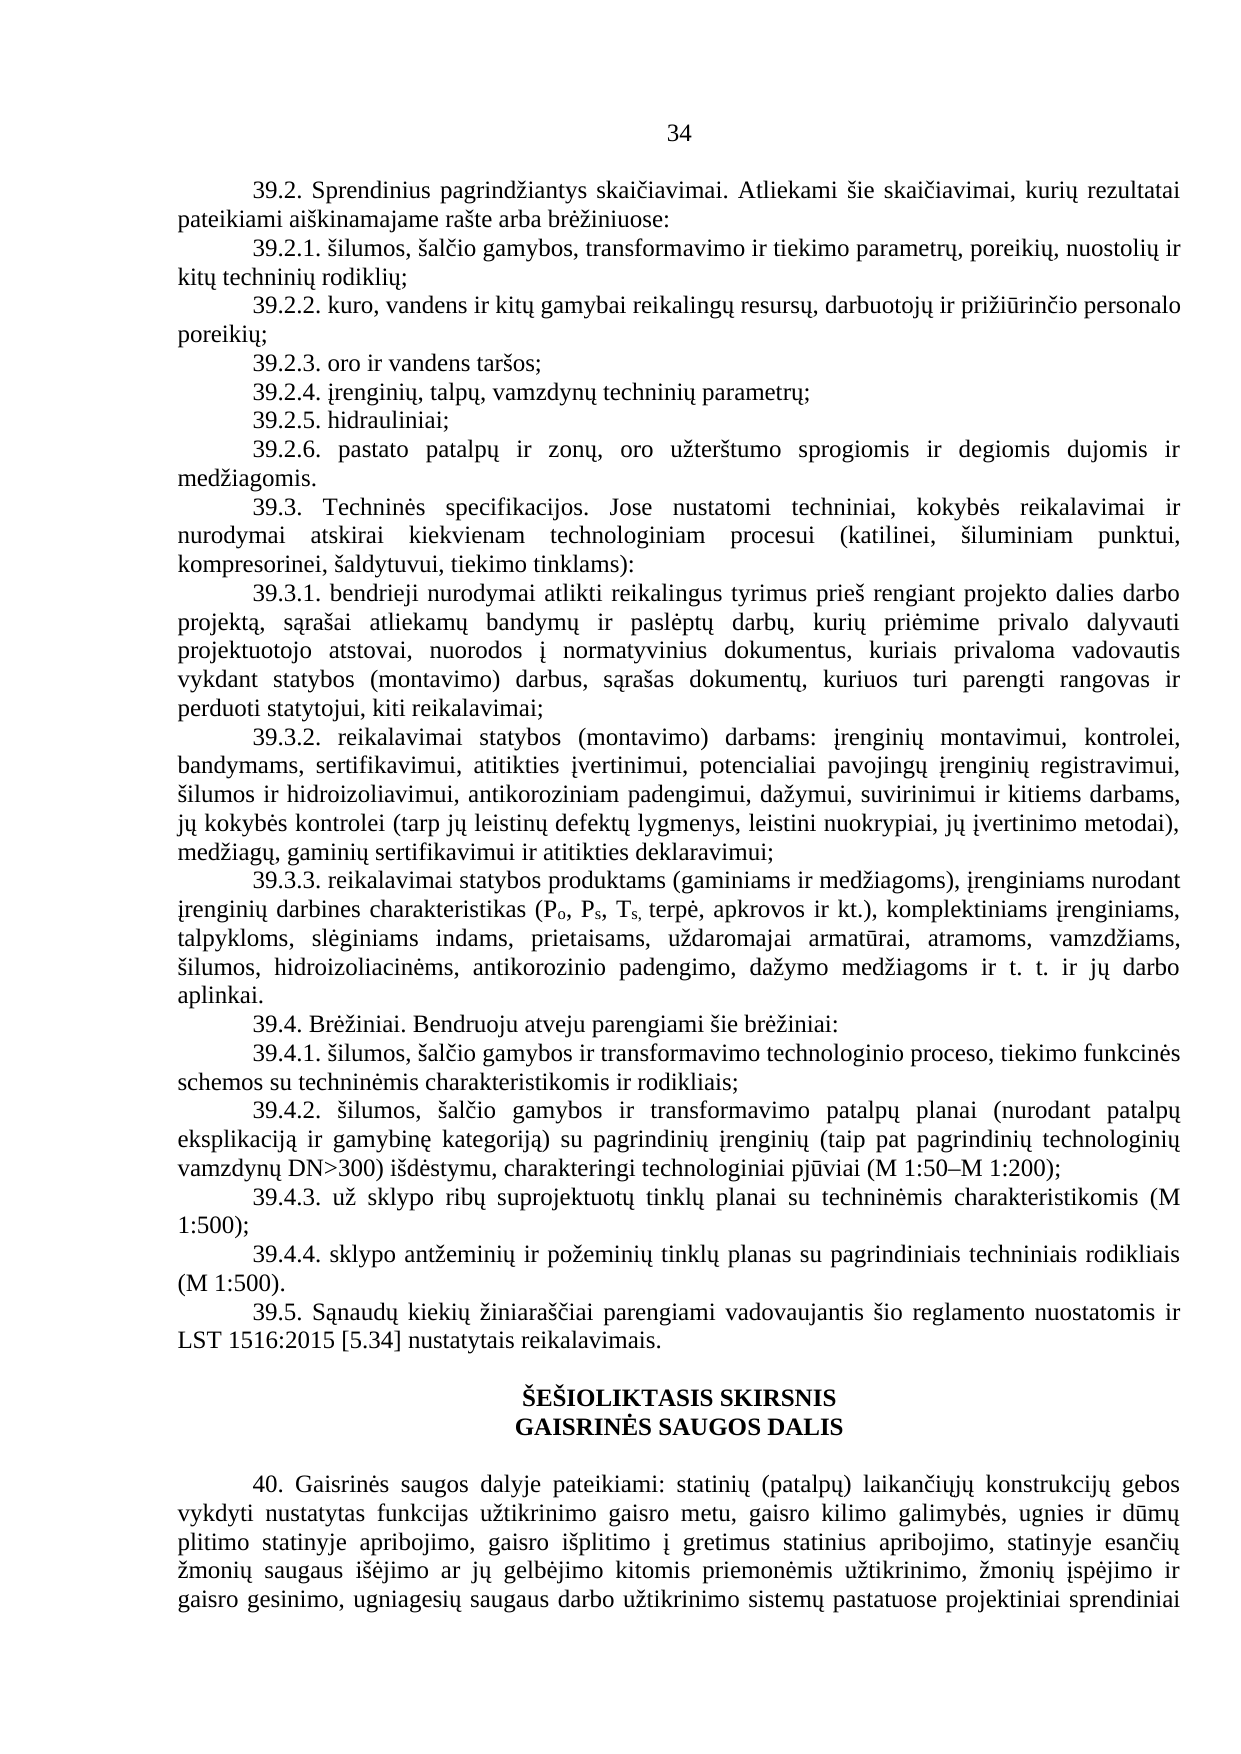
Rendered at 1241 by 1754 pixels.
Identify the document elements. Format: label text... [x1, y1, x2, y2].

text 39.2.1. šilumos, šalčio gamybos, transformavimo ir tiekimo parametrų, poreikių, nuostolių ir kitų techninių rodiklių; [177, 233, 1181, 291]
text 39.2. Sprendinius pagrindžiantys skaičiavimai. Atliekami šie skaičiavimai, kurių rezultatai pateikiami aiškinamajame rašte arba brėžiniuose: [177, 176, 1181, 233]
text 39.3.2. reikalavimai statybos (montavimo) darbams: įrenginių montavimui, kontrolei, bandymams, sertifikavimui, atitikties įvertinimui, potencialiai pavojingų įrenginių registravimui, šilumos ir hidroizoliavimui, antikoroziniam padengimui, dažymui, suvirinimui ir kitiems darbams, jų kokybės kontrolei (tarp jų leistinų defektų lygmenys, leistini nuokrypiai, jų įvertinimo metodai), medžiagų, gaminių sertifikavimui ir atitikties deklaravimui; [177, 722, 1181, 866]
text 39.4.2. šilumos, šalčio gamybos ir transformavimo patalpų planai (nurodant patalpų eksplikaciją ir gamybinę kategoriją) su pagrindinių įrenginių (taip pat pagrindinių technologinių vamzdynų DN>300) išdėstymu, charakteringi technologiniai pjūviai (M 1:50–M 1:200); [177, 1096, 1181, 1182]
text 39.2.2. kuro, vandens ir kitų gamybai reikalingų resursų, darbuotojų ir prižiūrinčio personalo poreikių; [177, 291, 1181, 348]
text 39.2.3. oro ir vandens taršos; [177, 348, 1181, 377]
text 39.2.6. pastato patalpų ir zonų, oro užterštumo sprogiomis ir degiomis dujomis ir medžiagomis. [177, 434, 1181, 492]
text 39.4.4. sklypo antžeminių ir požeminių tinklų planas su pagrindiniais techniniais rodikliais (M 1:500). [177, 1239, 1181, 1297]
text 39.2.4. įrenginių, talpų, vamzdynų techninių parametrų; [177, 377, 1181, 406]
text GAISRINĖS SAUGOS DALIS [177, 1412, 1181, 1441]
text 40. Gaisrinės saugos dalyje pateikiami: statinių (patalpų) laikančiųjų konstrukcijų gebos vykdyti nustatytas funkcijas užtikrinimo gaisro metu, gaisro kilimo galimybės, ugnies ir dūmų plitimo statinyje apribojimo, gaisro išplitimo į gretimus statinius apribojimo, statinyje esančių žmonių saugaus išėjimo ar jų gelbėjimo kitomis priemonėmis užtikrinimo, žmonių įspėjimo ir gaisro gesinimo, ugniagesių saugaus darbo užtikrinimo sistemų pastatuose projektiniai sprendiniai [177, 1469, 1181, 1613]
text ŠEŠIOLIKTASIS SKIRSNIS [177, 1383, 1181, 1412]
text 39.3.1. bendrieji nurodymai atlikti reikalingus tyrimus prieš rengiant projekto dalies darbo projektą, sąrašai atliekamų bandymų ir paslėptų darbų, kurių priėmime privalo dalyvauti projektuotojo atstovai, nuorodos į normatyvinius dokumentus, kuriais privaloma vadovautis vykdant statybos (montavimo) darbus, sąrašas dokumentų, kuriuos turi parengti rangovas ir perduoti statytojui, kiti reikalavimai; [177, 578, 1181, 722]
text 39.4. Brėžiniai. Bendruoju atveju parengiami šie brėžiniai: [177, 1009, 1181, 1038]
text 39.3.3. reikalavimai statybos produktams (gaminiams ir medžiagoms), įrenginiams nurodant įrenginių darbines charakteristikas (Po, Ps, Ts, terpė, apkrovos ir kt.), komplektiniams įrenginiams, talpykloms, slėginiams indams, prietaisams, uždaromajai armatūrai, atramoms, vamzdžiams, šilumos, hidroizoliacinėms, antikorozinio padengimo, dažymo medžiagoms ir t. t. ir jų darbo aplinkai. [177, 866, 1181, 1009]
text 39.3. Techninės specifikacijos. Jose nustatomi techniniai, kokybės reikalavimai ir nurodymai atskirai kiekvienam technologiniam procesui (katilinei, šiluminiam punktui, kompresorinei, šaldytuvui, tiekimo tinklams): [177, 492, 1181, 578]
text 39.4.3. už sklypo ribų suprojektuotų tinklų planai su techninėmis charakteristikomis (M 1:500); [177, 1182, 1181, 1239]
text 39.2.5. hidrauliniai; [177, 406, 1181, 434]
text 39.5. Sąnaudų kiekių žiniaraščiai parengiami vadovaujantis šio reglamento nuostatomis ir LST 1516:2015 [5.34] nustatytais reikalavimais. [177, 1297, 1181, 1354]
text 39.4.1. šilumos, šalčio gamybos ir transformavimo technologinio proceso, tiekimo funkcinės schemos su techninėmis charakteristikomis ir rodikliais; [177, 1038, 1181, 1096]
